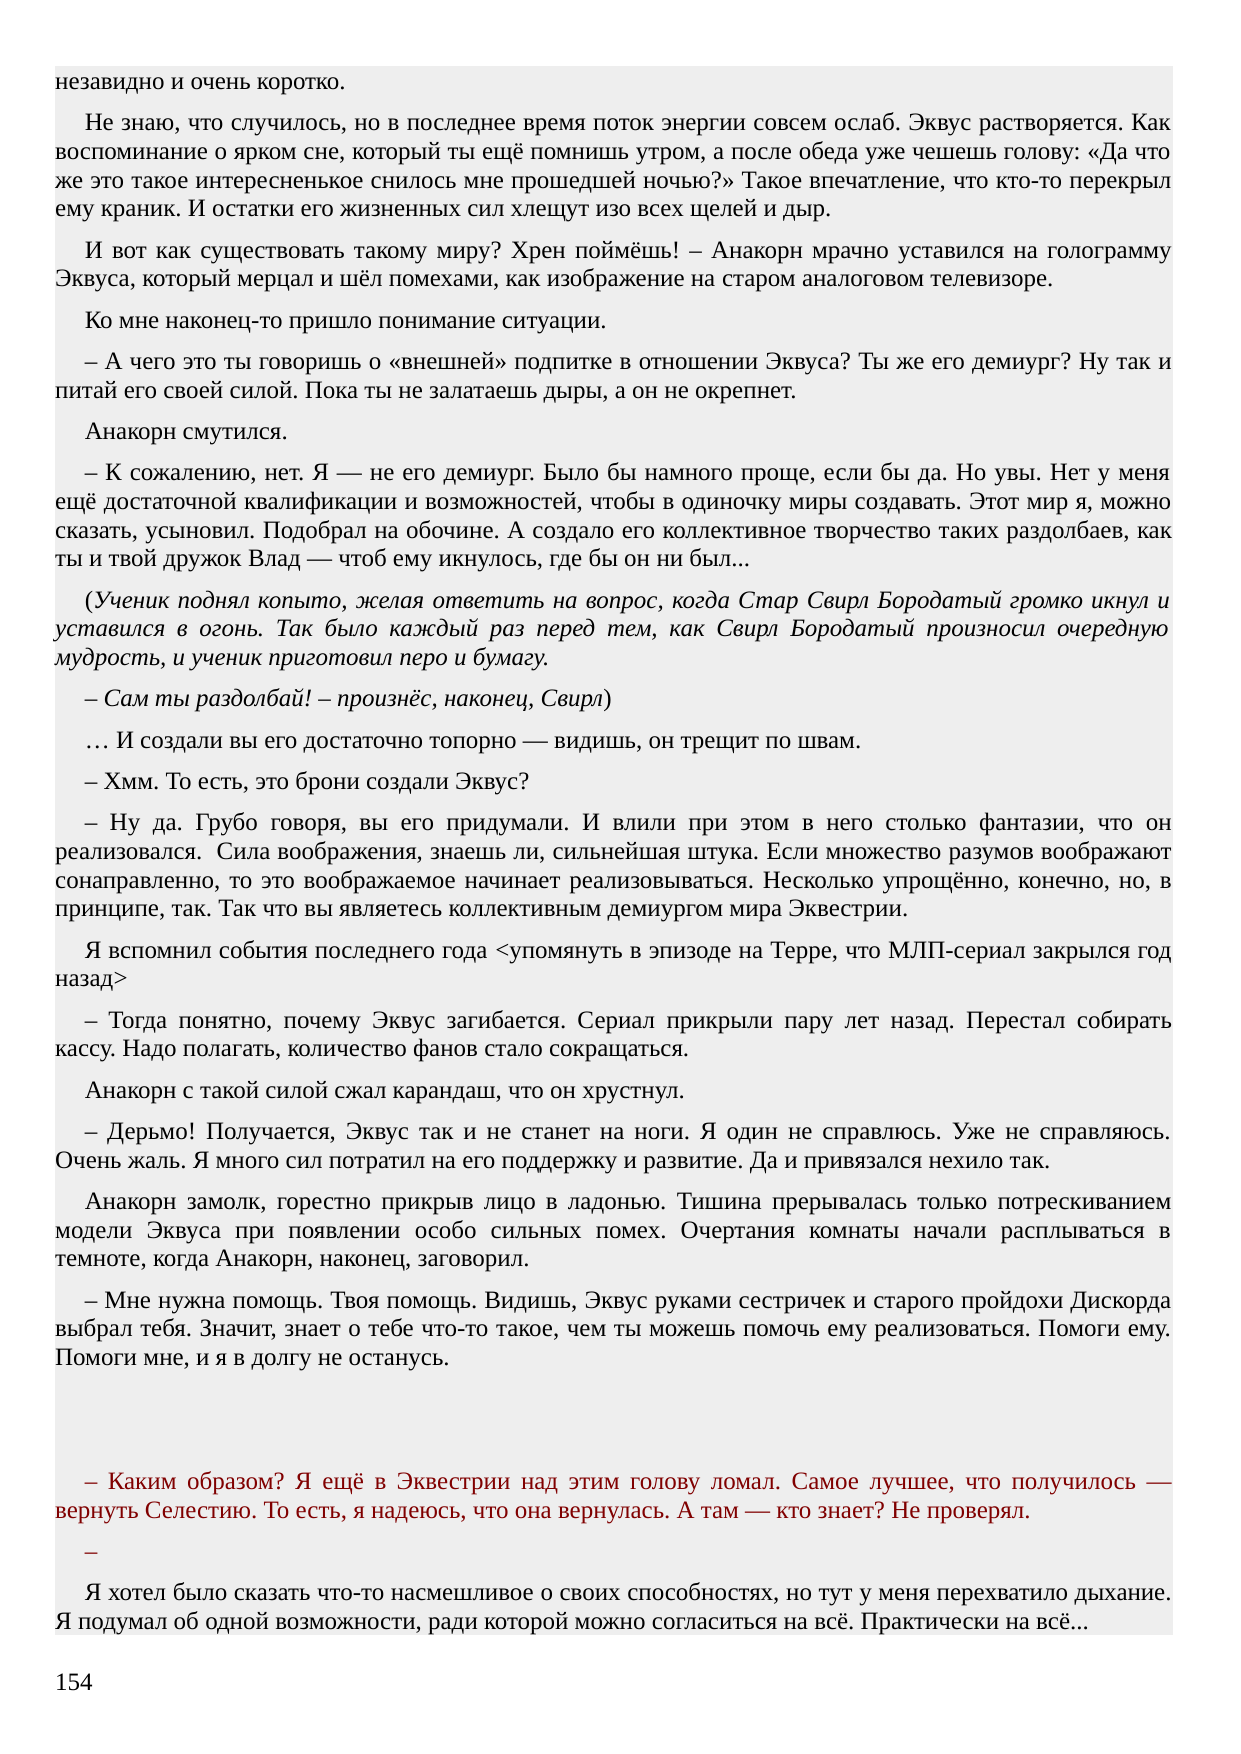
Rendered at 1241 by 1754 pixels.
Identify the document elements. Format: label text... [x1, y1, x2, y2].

text Я хотел было сказать что-то насмешливое о своих способностях, но тут у меня перехватило дыхание. Я подумал об одной возможности, ради которой можно согласиться на всё. Практически на всё... [55, 1577, 1173, 1635]
text – [55, 1536, 1173, 1565]
text Анакорн смутился. [55, 416, 1173, 445]
text … И создали вы его достаточно топорно — видишь, он трещит по швам. [55, 725, 1173, 753]
text – Тогда понятно, почему Эквус загибается. Сериал прикрыли пару лет назад. Перестал собирать кассу. Надо полагать, количество фанов стало сокращаться. [55, 1005, 1173, 1062]
text Не знаю, что случилось, но в последнее время поток энергии совсем ослаб. Эквус растворяется. Как воспоминание о ярком сне, который ты ещё помнишь утром, а после обеда уже чешешь голову: «Да что же это такое интересненькое снилось мне прошедшей ночью?» Такое впечатление, что кто-то перекрыл ему краник. И остатки его жизненных сил хлещут изо всех щелей и дыр. [55, 107, 1173, 222]
text – Каким образом? Я ещё в Эквестрии над этим голову ломал. Самое лучшее, что получилось — вернуть Селестию. То есть, я надеюсь, что она вернулась. А там — кто знает? Не проверял. [55, 1466, 1173, 1523]
text незавидно и очень коротко. [55, 66, 1173, 95]
text – Ну да. Грубо говоря, вы его придумали. И влили при этом в него столько фантазии, что он реализовался. Сила воображения, знаешь ли, сильнейшая штука. Если множество разумов воображают сонаправленно, то это воображаемое начинает реализовываться. Несколько упрощённо, конечно, но, в принципе, так. Так что вы являетесь коллективным демиургом мира Эквестрии. [55, 807, 1173, 922]
text Анакорн замолк, горестно прикрыв лицо в ладонью. Тишина прерывалась только потрескиванием модели Эквуса при появлении особо сильных помех. Очертания комнаты начали расплываться в темноте, когда Анакорн, наконец, заговорил. [55, 1186, 1173, 1272]
text – Дерьмо! Получается, Эквус так и не станет на ноги. Я один не справлюсь. Уже не справляюсь. Очень жаль. Я много сил потратил на его поддержку и развитие. Да и привязался нехило так. [55, 1116, 1173, 1173]
text И вот как существовать такому миру? Хрен поймёшь! – Анакорн мрачно уставился на голограмму Эквуса, который мерцал и шёл помехами, как изображение на старом аналоговом телевизоре. [55, 235, 1173, 292]
text – Сам ты раздолбай! – произнёс, наконец, Свирл) [55, 683, 1173, 712]
text (Ученик поднял копыто, желая ответить на вопрос, когда Стар Свирл Бородатый громко икнул и уставился в огонь. Так было каждый раз перед тем, как Свирл Бородатый произносил очередную мудрость, и ученик приготовил перо и бумагу. [55, 585, 1173, 671]
text Ко мне наконец-то пришло понимание ситуации. [55, 305, 1173, 333]
text Я вспомнил события последнего года <упомянуть в эпизоде на Терре, что МЛП-сериал закрылся год назад> [55, 935, 1173, 992]
text Анакорн с такой силой сжал карандаш, что он хрустнул. [55, 1075, 1173, 1103]
text – К сожалению, нет. Я — не его демиург. Было бы намного проще, если бы да. Но увы. Нет у меня ещё достаточной квалификации и возможностей, чтобы в одиночку миры создавать. Этот мир я, можно сказать, усыновил. Подобрал на обочине. А создало его коллективное творчество таких раздолбаев, как ты и твой дружок Влад — чтоб ему икнулось, где бы он ни был... [55, 457, 1173, 572]
text – А чего это ты говоришь о «внешней» подпитке в отношении Эквуса? Ты же его демиург? Ну так и питай его своей силой. Пока ты не залатаешь дыры, а он не окрепнет. [55, 346, 1173, 403]
text – Хмм. То есть, это брони создали Эквус? [55, 766, 1173, 795]
text – Мне нужна помощь. Твоя помощь. Видишь, Эквус руками сестричек и старого пройдохи Дискорда выбрал тебя. Значит, знает о тебе что-то такое, чем ты можешь помочь ему реализоваться. Помоги ему. Помоги мне, и я в долгу не останусь. [55, 1285, 1173, 1371]
